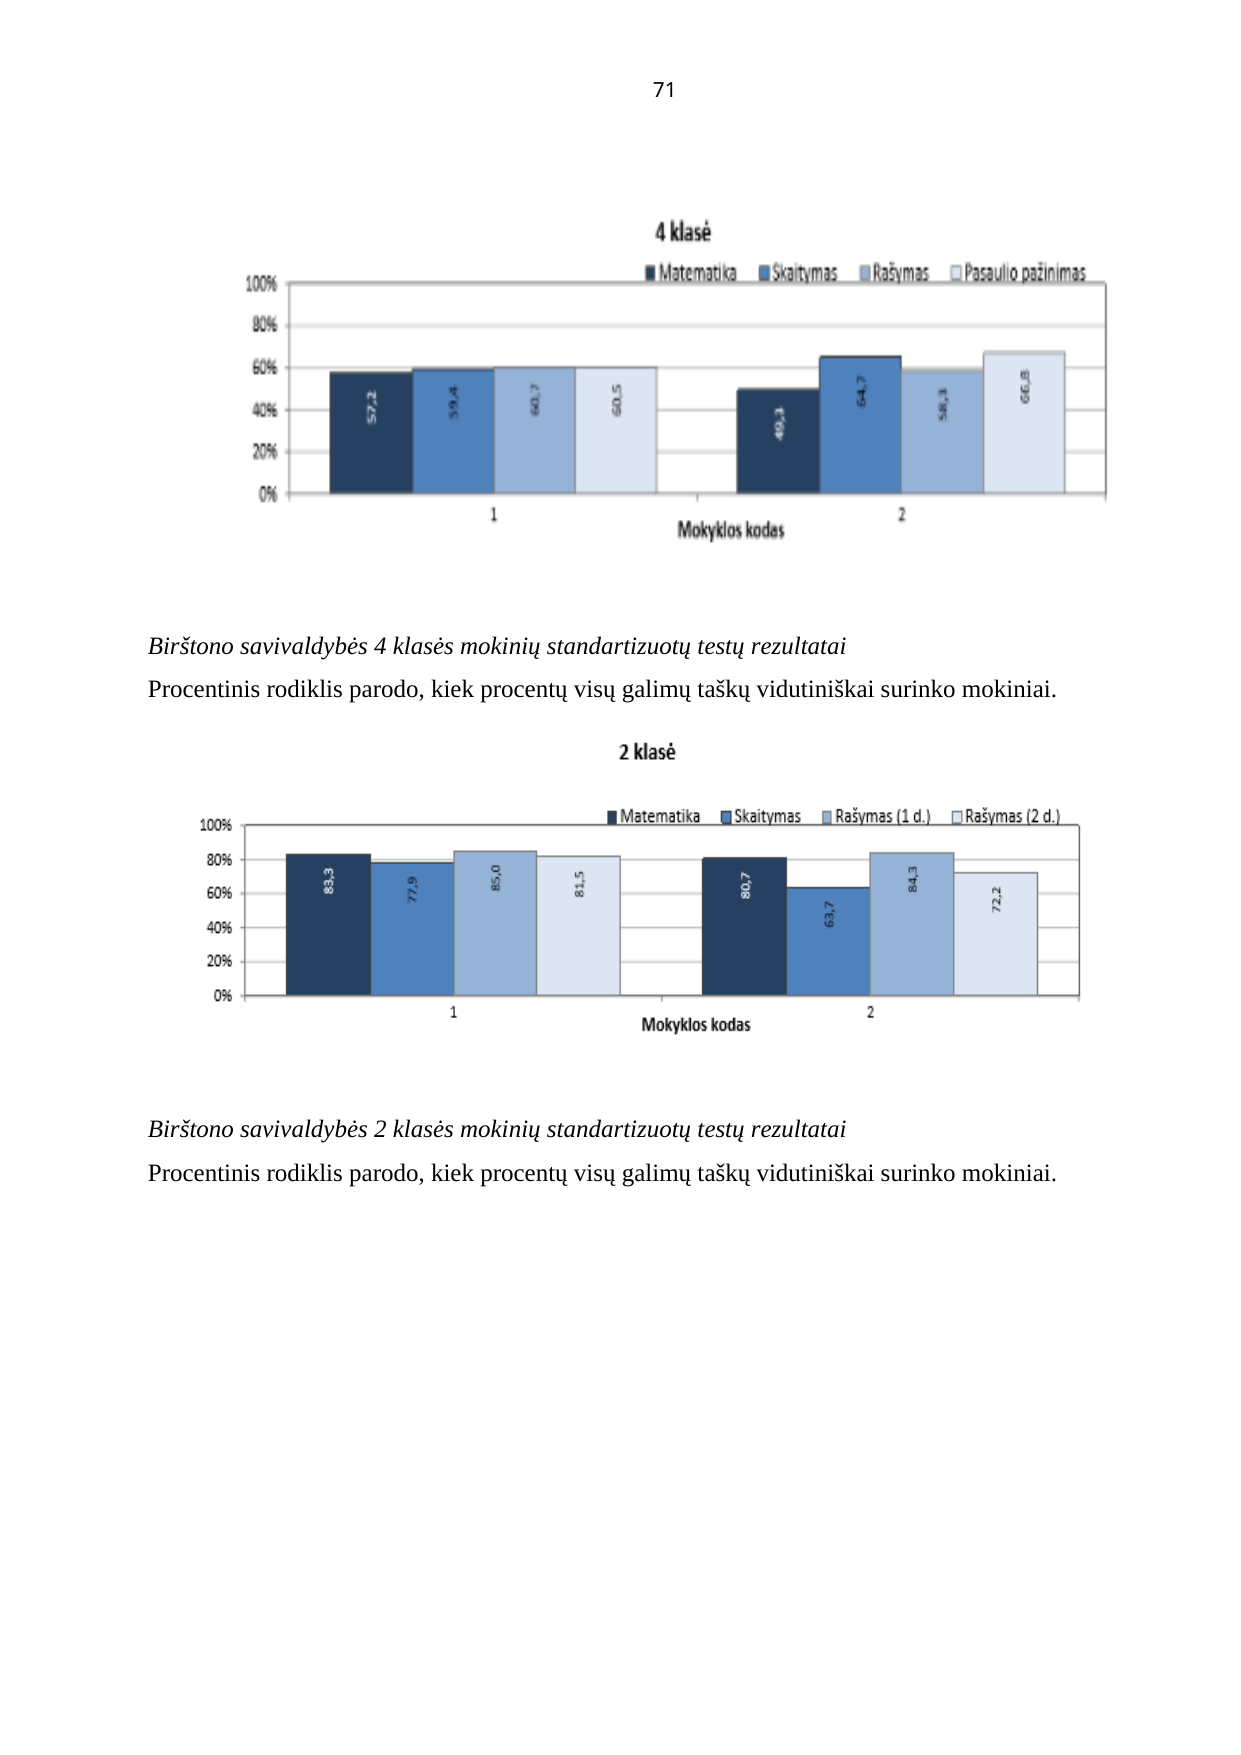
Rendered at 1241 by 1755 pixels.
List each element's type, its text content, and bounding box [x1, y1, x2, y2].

text Procentinis rodiklis parodo, kiek procentų visų galimų taškų vidutiniškai surinko mokiniai. [148, 1158, 1184, 1186]
text Birštono savivaldybės 2 klasės mokinių standartizuotų testų rezultatai [148, 1114, 1184, 1143]
text Procentinis rodiklis parodo, kiek procentų visų galimų taškų vidutiniškai surinko mokiniai. [148, 674, 1184, 703]
text Birštono savivaldybės 4 klasės mokinių standartizuotų testų rezultatai [148, 631, 1184, 660]
